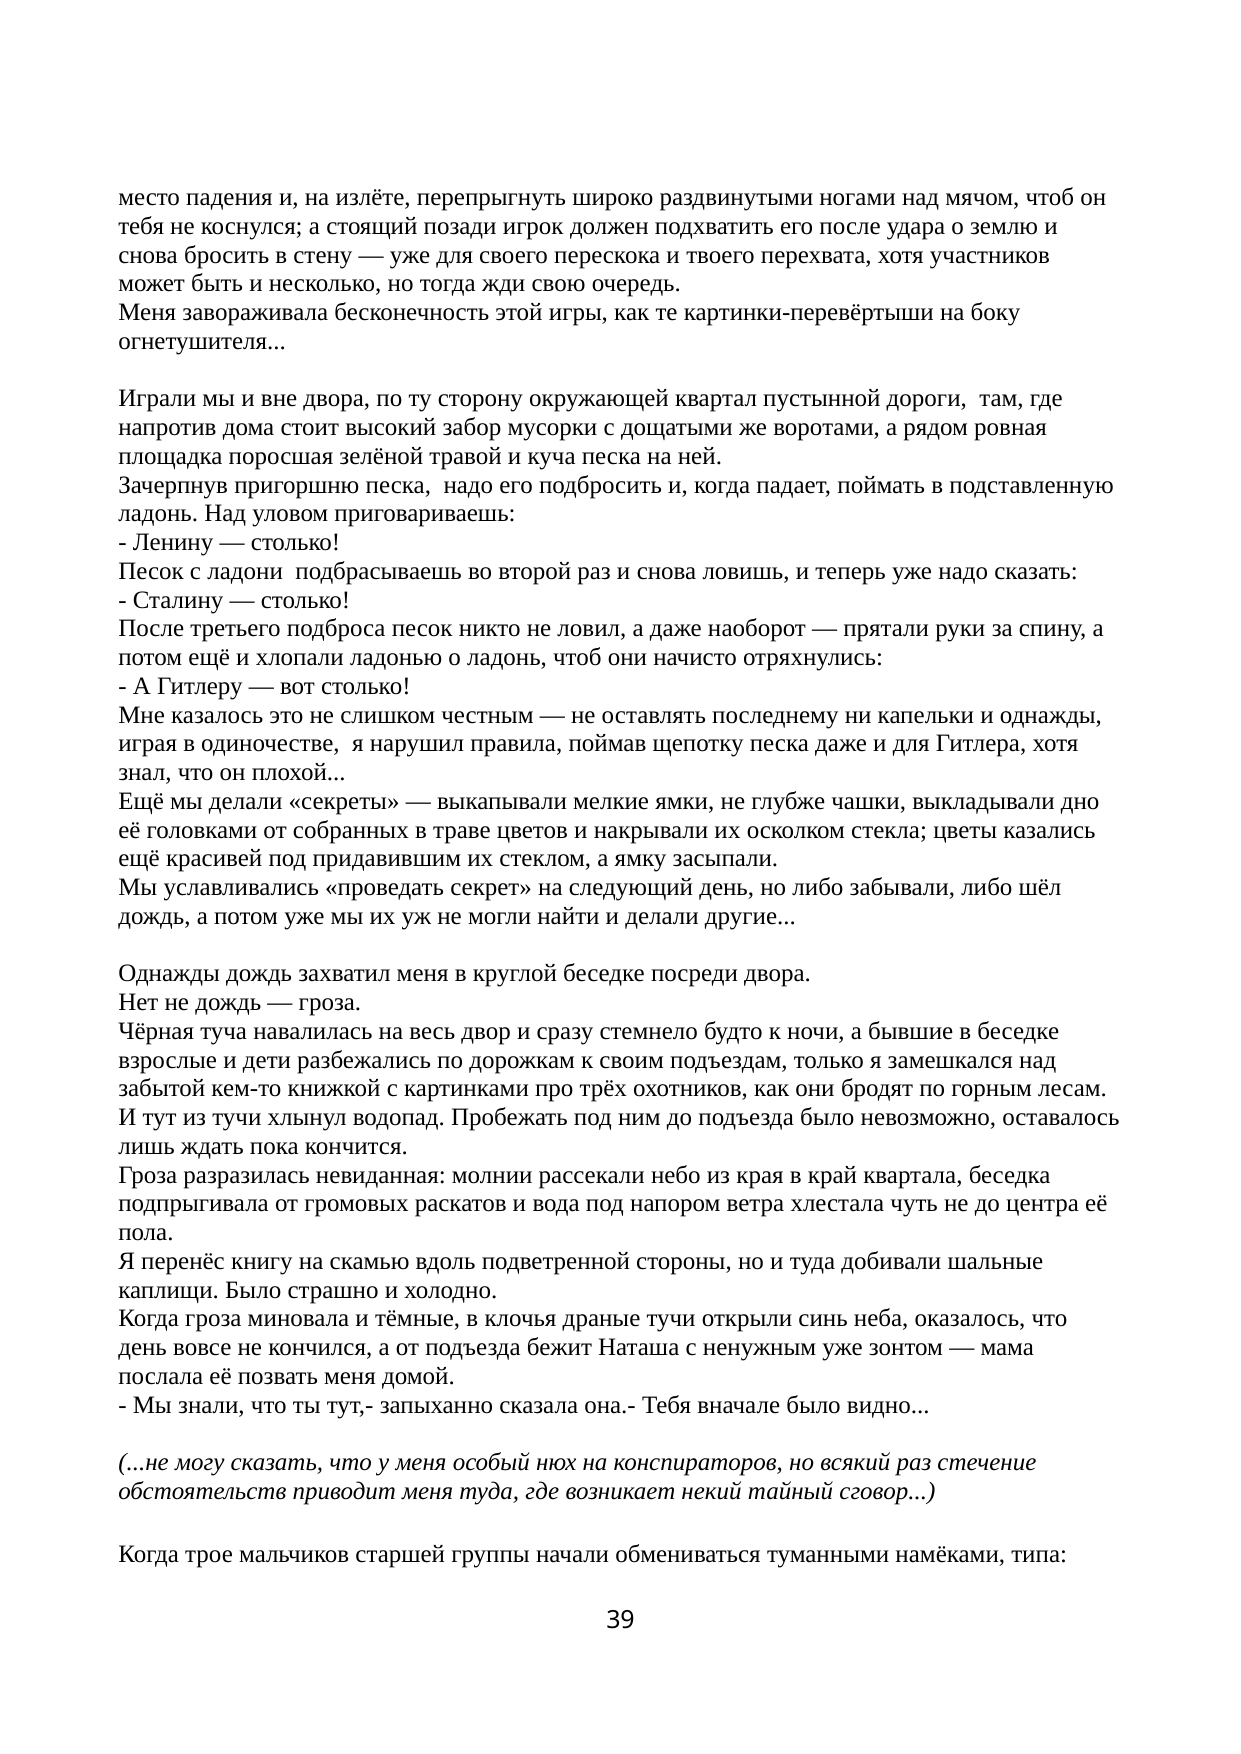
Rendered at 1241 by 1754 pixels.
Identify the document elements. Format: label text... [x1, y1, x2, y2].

text Однажды дождь захватил меня в круглой беседке посреди двора. [118, 958, 1122, 987]
text После третьего подброса песок никто не ловил, а даже наоборот — прятали руки за спину, а потом ещё и хлопали ладонью о ладонь, чтоб они начисто отряхнулись: [118, 613, 1122, 671]
text Гроза разразилась невиданная: молнии рассекали небо из края в край квартала, беседка подпрыгивала от громовых раскатов и вода под напором ветра хлестала чуть не до центра её пола. [118, 1160, 1122, 1246]
text Меня завораживала бесконечность этой игры, как те картинки-перевёртыши на боку огнетушителя... [118, 297, 1122, 355]
text - А Гитлеру — вот столько! [118, 671, 1122, 700]
text - Сталину — столько! [118, 585, 1122, 613]
text Чёрная туча навалилась на весь двор и сразу стемнело будто к ночи, а бывшие в беседке взрослые и дети разбежались по дорожкам к своим подъездам, только я замешкался над забытой кем-то книжкой с картинками про трёх охотников, как они бродят по горным лесам. [118, 1016, 1122, 1102]
text И тут из тучи хлынул водопад. Пробежать под ним до подъезда было невозможно, оставалось лишь ждать пока кончится. [118, 1102, 1122, 1160]
text Песок с ладони подбрасываешь во второй раз и снова ловишь, и теперь уже надо сказать: [118, 556, 1122, 585]
text - Ленину — столько! [118, 527, 1122, 556]
text Нет не дождь — гроза. [118, 987, 1122, 1016]
text Играли мы и вне двора, по ту сторону окружающей квартал пустынной дороги, там, где напротив дома стоит высокий забор мусорки с дощатыми же воротами, а рядом ровная площадка поросшая зелёной травой и куча песка на ней. [118, 383, 1122, 470]
text Я перенёс книгу на скамью вдоль подветренной стороны, но и туда добивали шальные каплищи. Было страшно и холодно. [118, 1246, 1122, 1303]
text Мы уславливались «проведать секрет» на следующий день, но либо забывали, либо шёл дождь, а потом уже мы их уж не могли найти и делали другие... [118, 872, 1122, 930]
text Ещё мы делали «секреты» — выкапывали мелкие ямки, не глубже чашки, выкладывали дно её головками от собранных в траве цветов и накрывали их осколком стекла; цветы казались ещё красивей под придавившим их стеклом, а ямку засыпали. [118, 786, 1122, 872]
text (...не могу сказать, что у меня особый нюх на конспираторов, но всякий раз стечение обстоятельств приводит меня туда, где возникает некий тайный сговор...) [118, 1447, 1122, 1505]
text Когда трое мальчиков старшей группы начали обмениваться туманными намёками, типа: [118, 1539, 1122, 1567]
text место падения и, на излёте, перепрыгнуть широко раздвинутыми ногами над мячом, чтоб он тебя не коснулся; а стоящий позади игрок должен подхватить его после удара о землю и снова бросить в стену — уже для своего перескока и твоего перехвата, хотя участников может быть и несколько, но тогда жди свою очередь. [118, 182, 1122, 297]
text Зачерпнув пригоршню песка, надо его подбросить и, когда падает, поймать в подставленную ладонь. Над уловом приговариваешь: [118, 470, 1122, 527]
text Когда гроза миновала и тёмные, в клочья драные тучи открыли синь неба, оказалось, что день вовсе не кончился, а от подъезда бежит Наташа с ненужным уже зонтом — мама послала её позвать меня домой. [118, 1303, 1122, 1390]
text Мне казалось это не слишком честным — не оставлять последнему ни капельки и однажды, играя в одиночестве, я нарушил правила, поймав щепотку песка даже и для Гитлера, хотя знал, что он плохой... [118, 700, 1122, 786]
text - Мы знали, что ты тут,- запыханно сказала она.- Тебя вначале было видно... [118, 1390, 1122, 1418]
